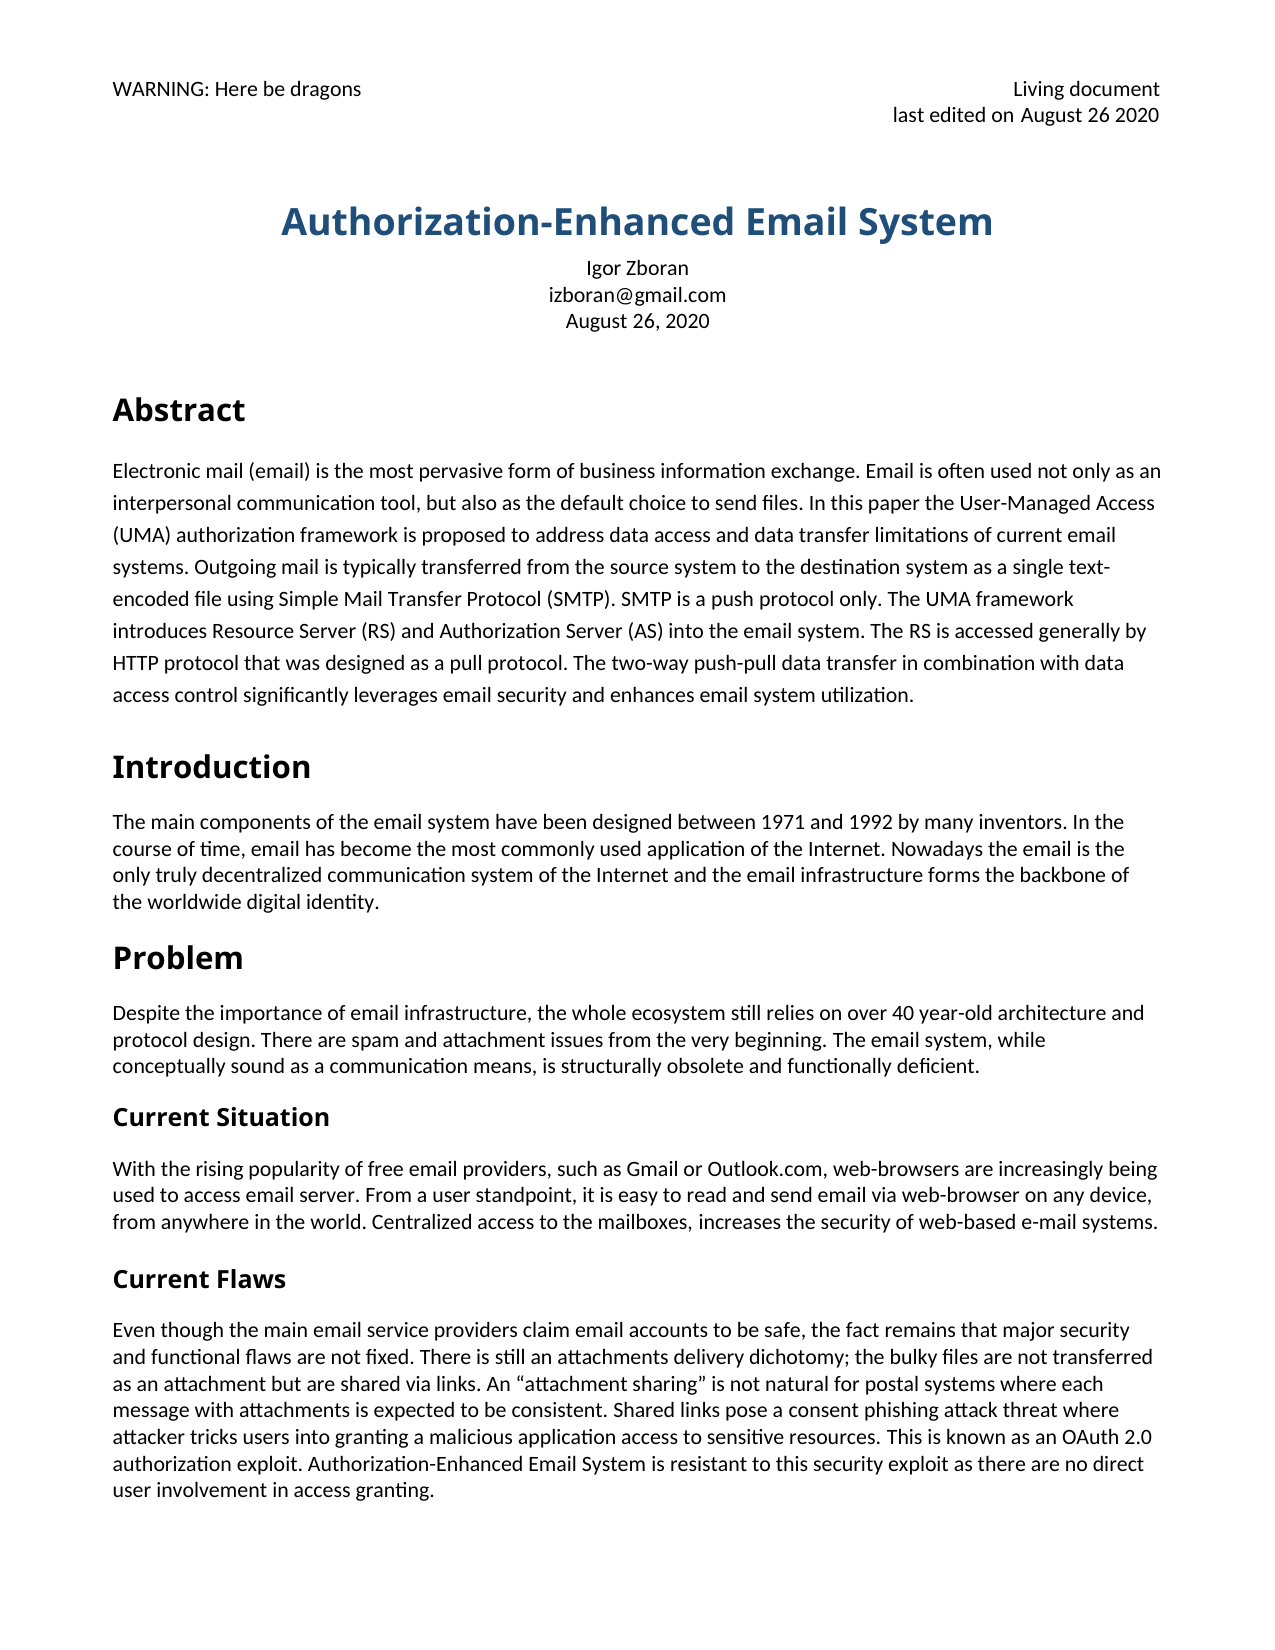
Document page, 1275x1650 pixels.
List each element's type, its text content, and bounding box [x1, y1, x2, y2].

text Current Flaws [112, 1261, 1162, 1296]
text With the rising popularity of free email providers, such as Gmail or Outlook.com, web-browsers are increasingly being used to access email server. From a user standpoint, it is easy to read and send email via web-browser on any device, from anywhere in the world. Centralized access to the mailboxes, increases the security of web-based e-mail systems. [112, 1155, 1162, 1235]
text Despite the importance of email infrastructure, the whole ecosystem still relies on over 40 year-old architecture and protocol design. There are spam and attachment issues from the very beginning. The email system, while conceptually sound as a communication means, is structurally obsolete and functionally deficient. [112, 999, 1162, 1079]
text The main components of the email system have been designed between 1971 and 1992 by many inventors. In the course of time, email has become the most commonly used application of the Internet. Nowadays the email is the only truly decentralized communication system of the Internet and the email infrastructure forms the backbone of the worldwide digital identity. [112, 808, 1162, 915]
text izboran@gmail.com [112, 281, 1162, 308]
text Authorization-Enhanced Email System [112, 196, 1162, 247]
text August 26, 2020 [112, 308, 1162, 334]
text Abstract [112, 388, 1162, 430]
text Electronic mail (email) is the most pervasive form of business information exchange. Email is often used not only as an interpersonal communication tool, but also as the default choice to send files. In this paper the User-Managed Access (UMA) authorization framework is proposed to address data access and data transfer limitations of current email systems. Outgoing mail is typically transferred from the source system to the destination system as a single text-encoded file using Simple Mail Transfer Protocol (SMTP). SMTP is a push protocol only. The UMA framework introduces Resource Server (RS) and Authorization Server (AS) into the email system. The RS is accessed generally by HTTP protocol that was designed as a pull protocol. The two-way push-pull data transfer in combination with data access control significantly leverages email security and enhances email system utilization. [112, 457, 1162, 707]
text Introduction [112, 745, 1162, 787]
text Current Situation [112, 1100, 1162, 1134]
text Problem [112, 936, 1162, 978]
text Even though the main email service providers claim email accounts to be safe, the fact remains that major security and functional flaws are not fixed. There is still an attachments delivery dichotomy; the bulky files are not transferred as an attachment but are shared via links. An “attachment sharing” is not natural for postal systems where each message with attachments is expected to be consistent. Shared links pose a consent phishing attack threat where attacker tricks users into granting a malicious application access to sensitive resources. This is known as an OAuth 2.0 authorization exploit. Authorization-Enhanced Email System is resistant to this security exploit as there are no direct user involvement in access granting. [112, 1316, 1162, 1503]
text Igor Zboran [112, 254, 1162, 281]
